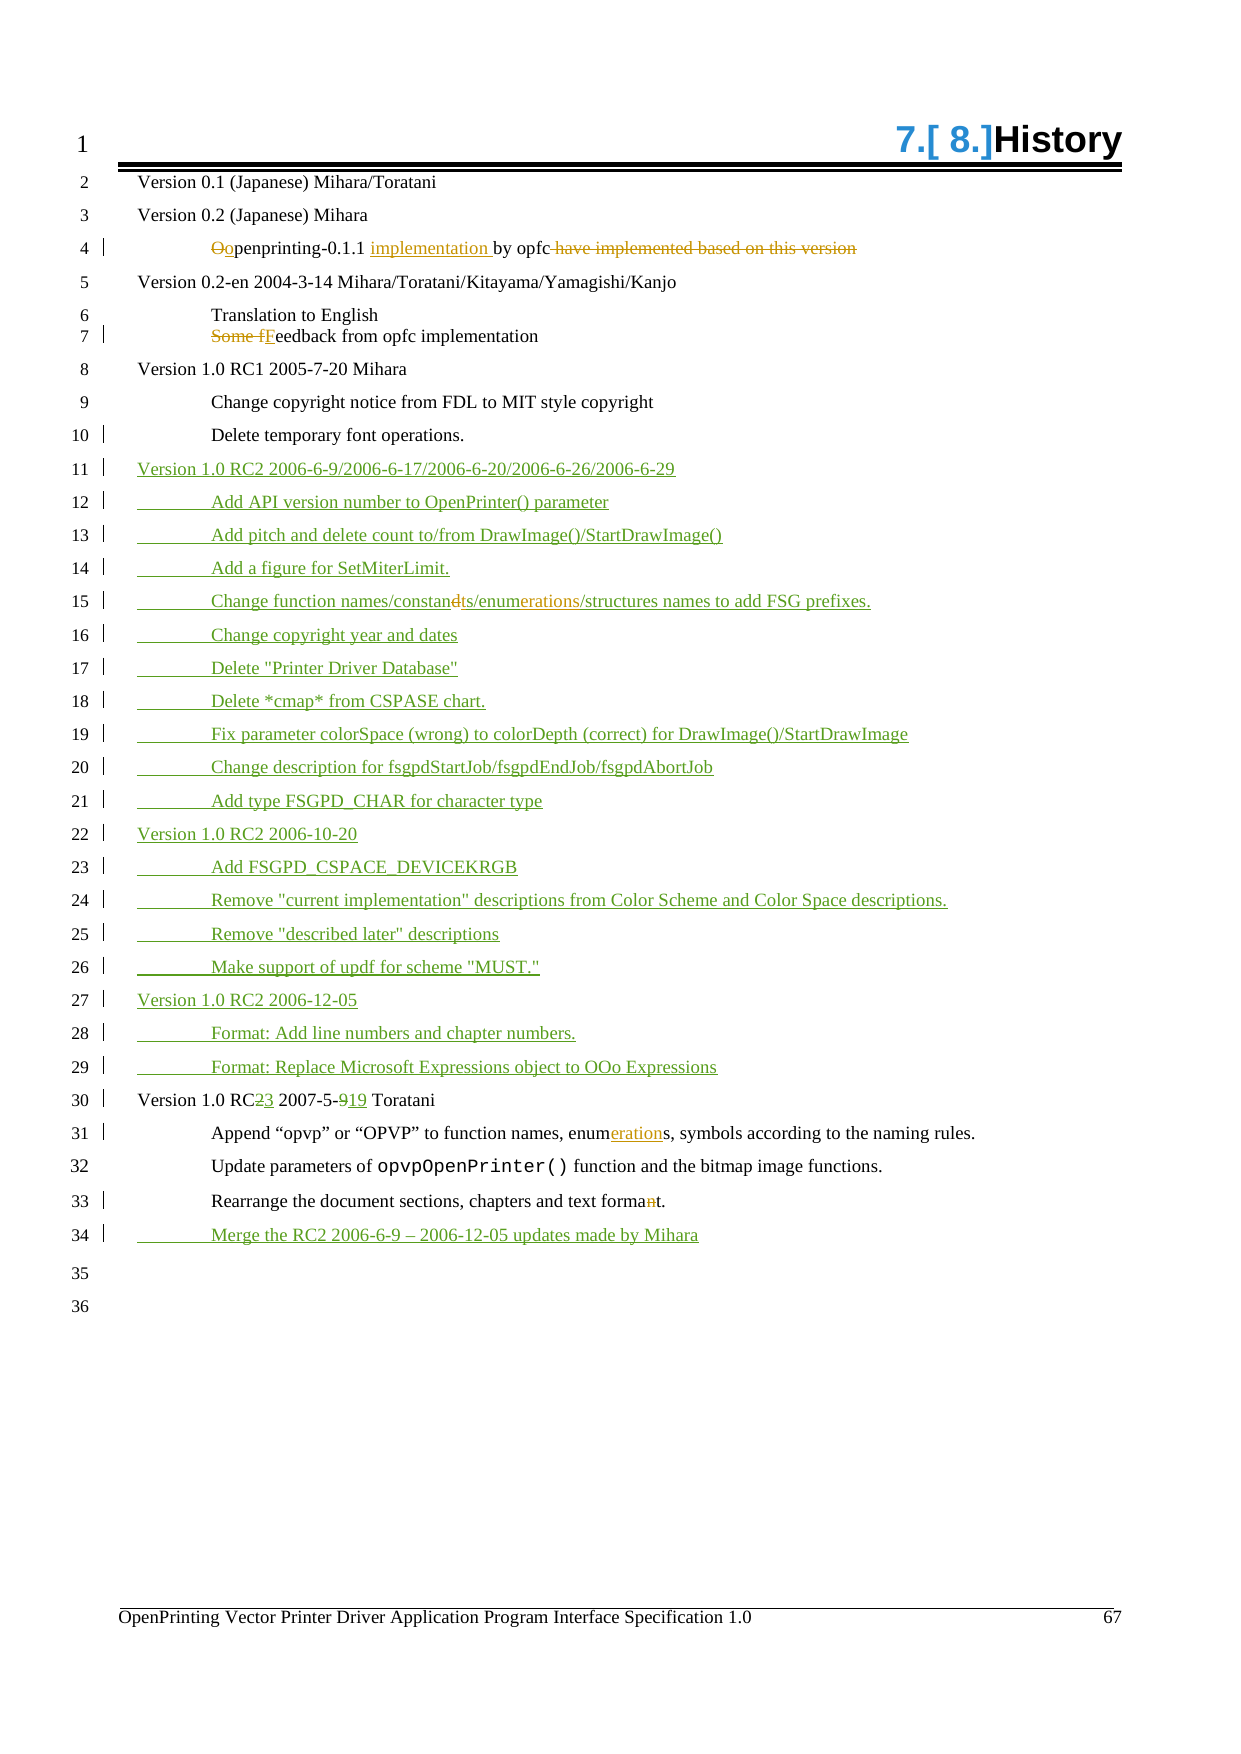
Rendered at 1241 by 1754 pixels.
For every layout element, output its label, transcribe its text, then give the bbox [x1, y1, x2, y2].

text Translation to English Feedback from opfc implementation [137, 304, 1103, 346]
text Add API version number to OpenPrinter() parameter [137, 491, 1103, 512]
text Change description for fsgpdStartJob/fsgpdEndJob/fsgpdAbortJob [137, 757, 1103, 778]
text Delete *cmap* from CSPASE chart. [137, 691, 1103, 711]
text Add type FSGPD_CHAR for character type [137, 790, 1103, 811]
text Remove "described later" descriptions [137, 923, 1103, 944]
text Remove "current implementation" descriptions from Color Scheme and Color Space descriptions. [137, 890, 1103, 911]
text Version 1.0 RC1 2005-7-20 Mihara [137, 358, 1103, 379]
text Change copyright notice from FDL to MIT style copyright [137, 392, 1103, 412]
text Version 0.2-en 2004-3-14 Mihara/Toratani/Kitayama/Yamagishi/Kanjo [137, 271, 1103, 292]
text Format: Replace Microsoft Expressions object to OOo Expressions [137, 1056, 1103, 1077]
text Append “opvp” or “OPVP” to function names, enumerations, symbols according to the naming rules. [137, 1123, 1103, 1143]
text openprinting-0.1.1 implementation by opfc [137, 238, 1103, 259]
text Make support of updf for scheme "MUST." [137, 957, 1103, 977]
text Version 1.0 RC2 2006-10-20 [137, 824, 1103, 844]
text Format: Add line numbers and chapter numbers. [137, 1023, 1103, 1044]
text Update parameters of opvpOpenPrinter() function and the bitmap image functions. [137, 1156, 1103, 1178]
text Version 0.1 (Japanese) Mihara/Toratani [137, 172, 1103, 192]
text Add pitch and delete count to/from DrawImage()/StartDrawImage() [137, 524, 1103, 545]
text Delete temporary font operations. [137, 425, 1103, 446]
text Delete "Printer Driver Database" [137, 657, 1103, 678]
text Version 1.0 RC2 2006-6-9/2006-6-17/2006-6-20/2006-6-26/2006-6-29 [137, 458, 1103, 479]
text Version 1.0 RC2 2006-12-05 [137, 990, 1103, 1011]
text Version 1.0 RC3 2007-5-19 Toratani [137, 1089, 1103, 1110]
text Rearrange the document sections, chapters and text format. [137, 1191, 1103, 1212]
text Change copyright year and dates [137, 624, 1103, 645]
text Add a figure for SetMiterLimit. [137, 558, 1103, 578]
text Version 0.2 (Japanese) Mihara [137, 205, 1103, 226]
text Change function names/constants/enumerations/structures names to add FSG prefixes. [137, 591, 1103, 612]
text Fix parameter colorSpace (wrong) to colorDepth (correct) for DrawImage()/StartDrawImage [137, 724, 1103, 745]
text Merge the RC2 2006-6-9 – 2006-12-05 updates made by Mihara [137, 1224, 1103, 1245]
text Add FSGPD_CSPACE_DEVICEKRGB [137, 857, 1103, 878]
subtitle History [118, 118, 1122, 162]
